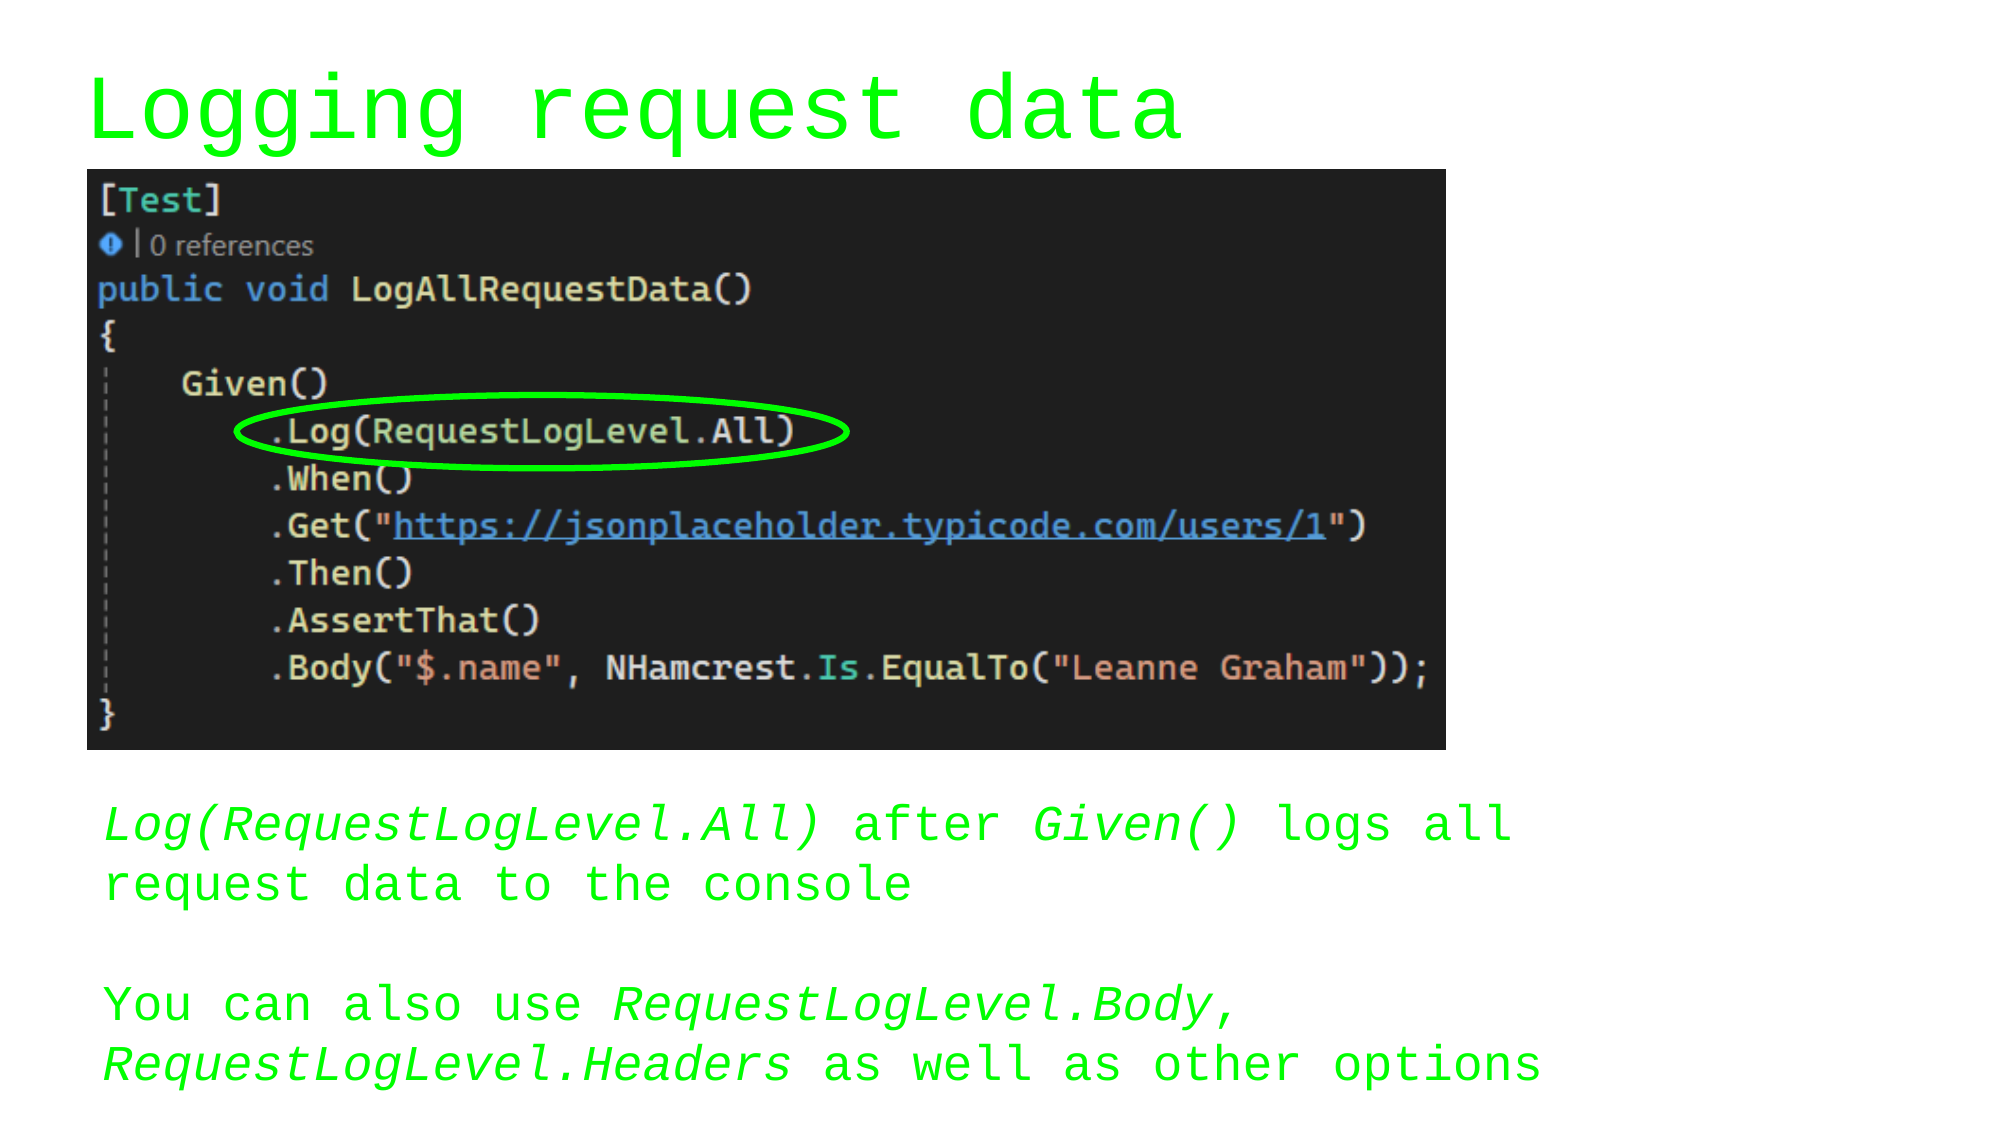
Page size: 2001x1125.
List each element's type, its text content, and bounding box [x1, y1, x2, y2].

picture [87, 218, 1446, 751]
text_box Log(RequestLogLevel.All) after Given() logs all request data to the console You can also use RequestLogLevel.Body, RequestLogLevel.Headers as well as other options [87, 782, 1586, 1101]
title Logging request data [69, 0, 1726, 218]
